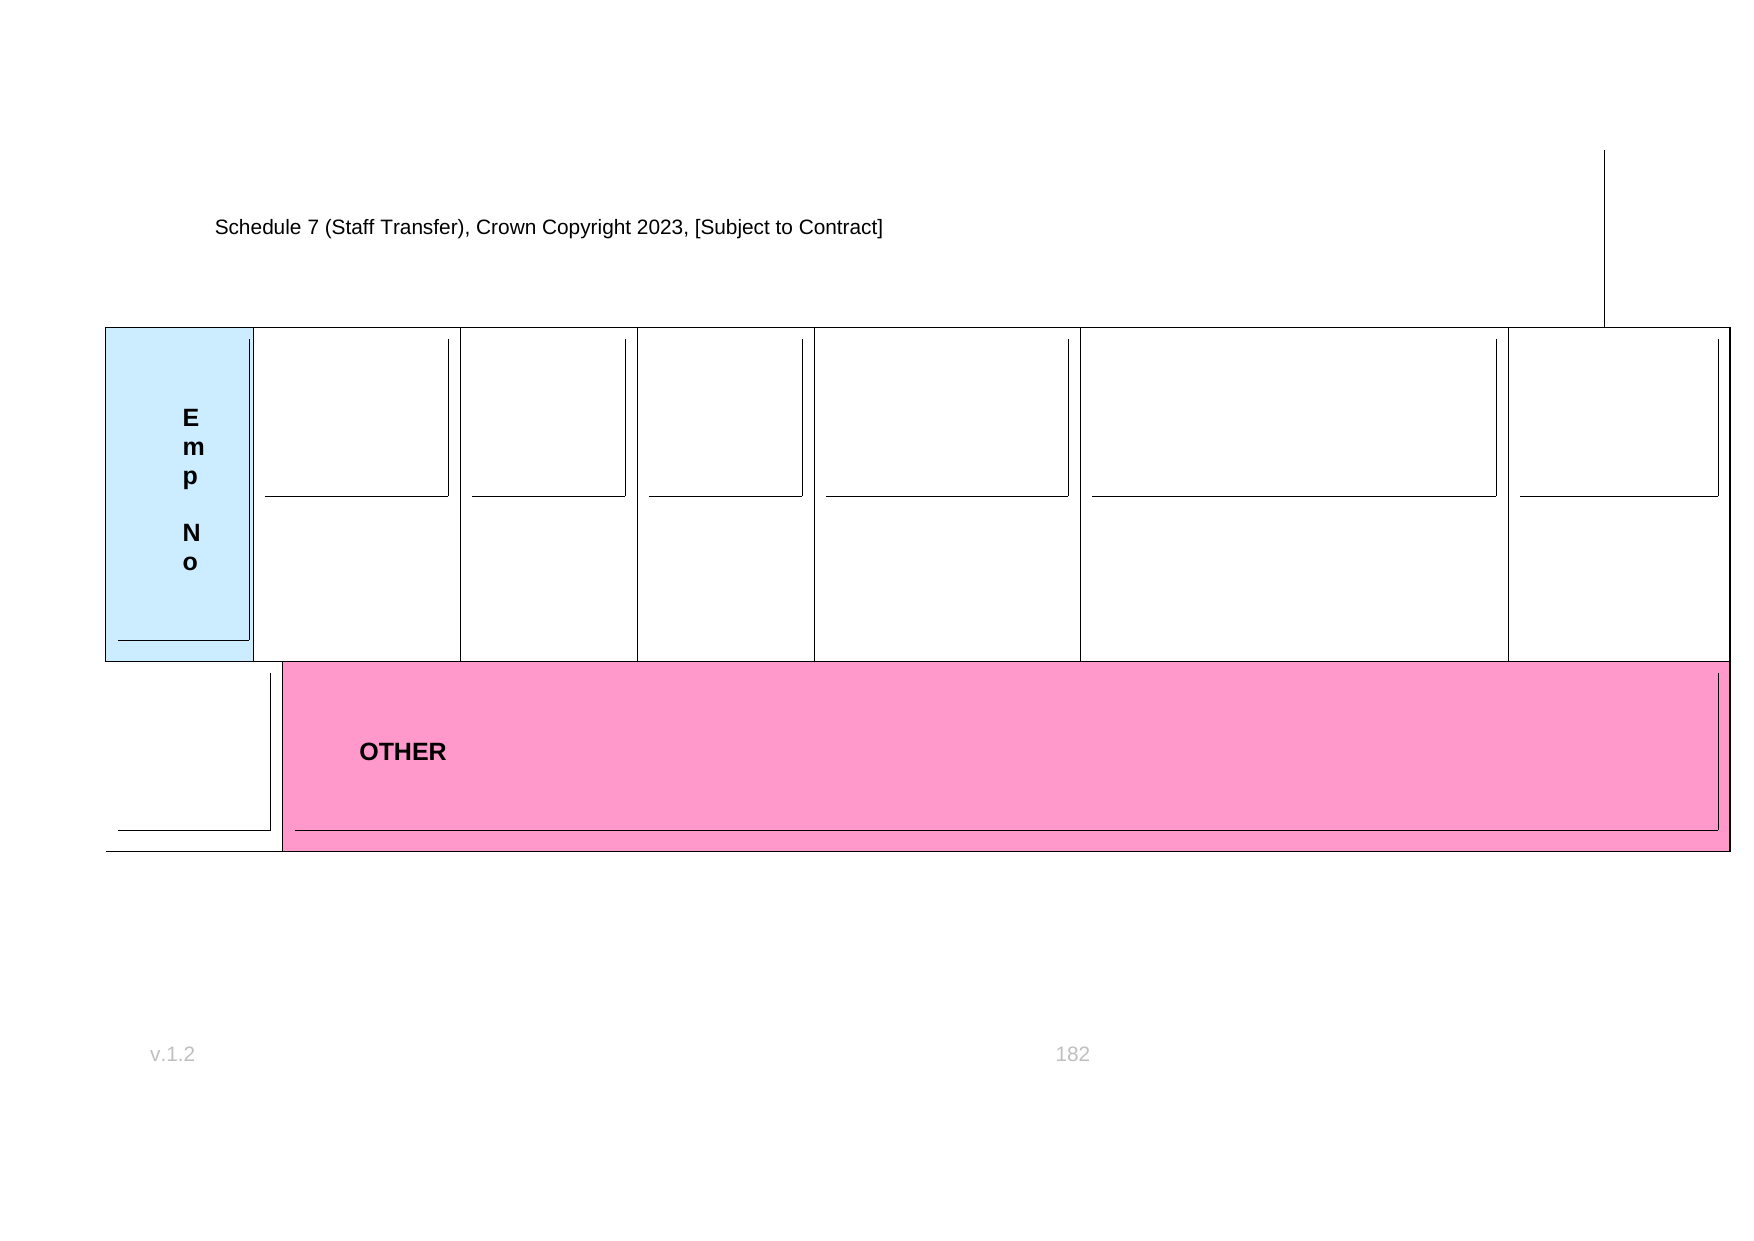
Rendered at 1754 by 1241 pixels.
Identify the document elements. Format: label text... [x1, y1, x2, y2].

table_cell OTHER [283, 662, 1729, 851]
table_cell Emp No [106, 328, 253, 661]
table_cell [1081, 328, 1508, 661]
table_cell [106, 662, 282, 851]
table_cell [461, 328, 637, 661]
table_cell [254, 328, 460, 661]
table_cell [638, 328, 814, 661]
table_cell [1509, 328, 1729, 661]
table_cell [815, 328, 1080, 661]
